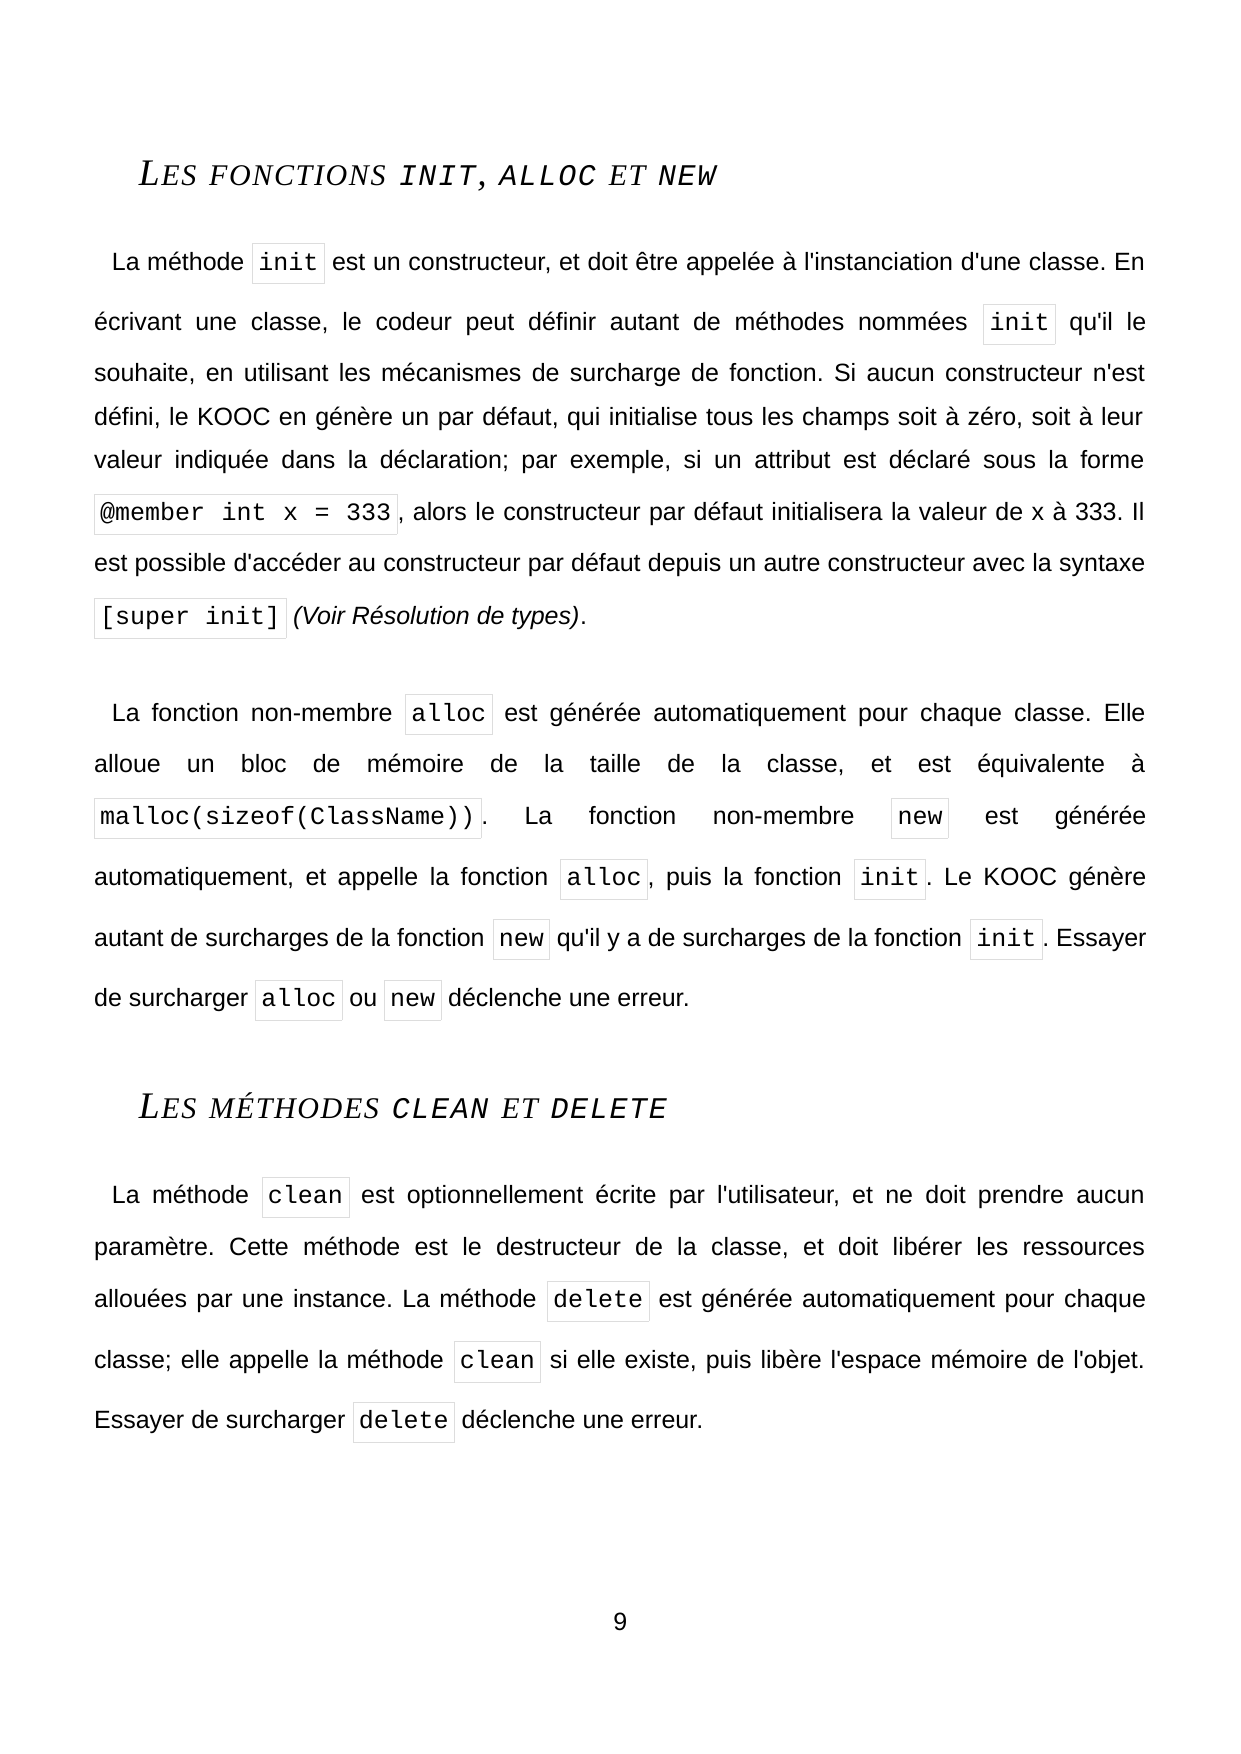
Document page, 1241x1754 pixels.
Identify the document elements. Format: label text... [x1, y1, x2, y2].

text La méthode clean est optionnellement écrite par l'utilisateur, et ne doit prendre aucun paramètre. Cette méthode est le destructeur de la classe, et doit libérer les ressources allouées par une instance. La méthode delete est générée automatiquement pour chaque classe; elle appelle la méthode clean si elle existe, puis libère l'espace mémoire de l'objet. Essayer de surcharger delete déclenche une erreur. [94, 1177, 1146, 1442]
subtitle Les méthodes clean et delete [139, 1084, 1146, 1130]
text La fonction non-membre alloc est générée automatiquement pour chaque classe. Elle alloue un bloc de mémoire de la taille de la classe, et est équivalente à malloc(sizeof(ClassName)). La fonction non-membre new est générée automatiquement, et appelle la fonction alloc, puis la fonction init. Le KOOC génère autant de surcharges de la fonction new qu'il y a de surcharges de la fonction init. Essayer de surcharger alloc ou new déclenche une erreur. [94, 694, 1146, 1020]
text La méthode init est un constructeur, et doit être appelée à l'instanciation d'une classe. En écrivant une classe, le codeur peut définir autant de méthodes nommées init qu'il le souhaite, en utilisant les mécanismes de surcharge de fonction. Si aucun constructeur n'est défini, le KOOC en génère un par défaut, qui initialise tous les champs soit à zéro, soit à leur valeur indiquée dans la déclaration; par exemple, si un attribut est déclaré sous la forme @member int x = 333, alors le constructeur par défaut initialisera la valeur de x à 333. Il est possible d'accéder au constructeur par défaut depuis un autre constructeur avec la syntaxe [super init] (Voir Résolution de types). [94, 243, 1146, 638]
subtitle Les fonctions init, alloc et new [139, 150, 1146, 196]
